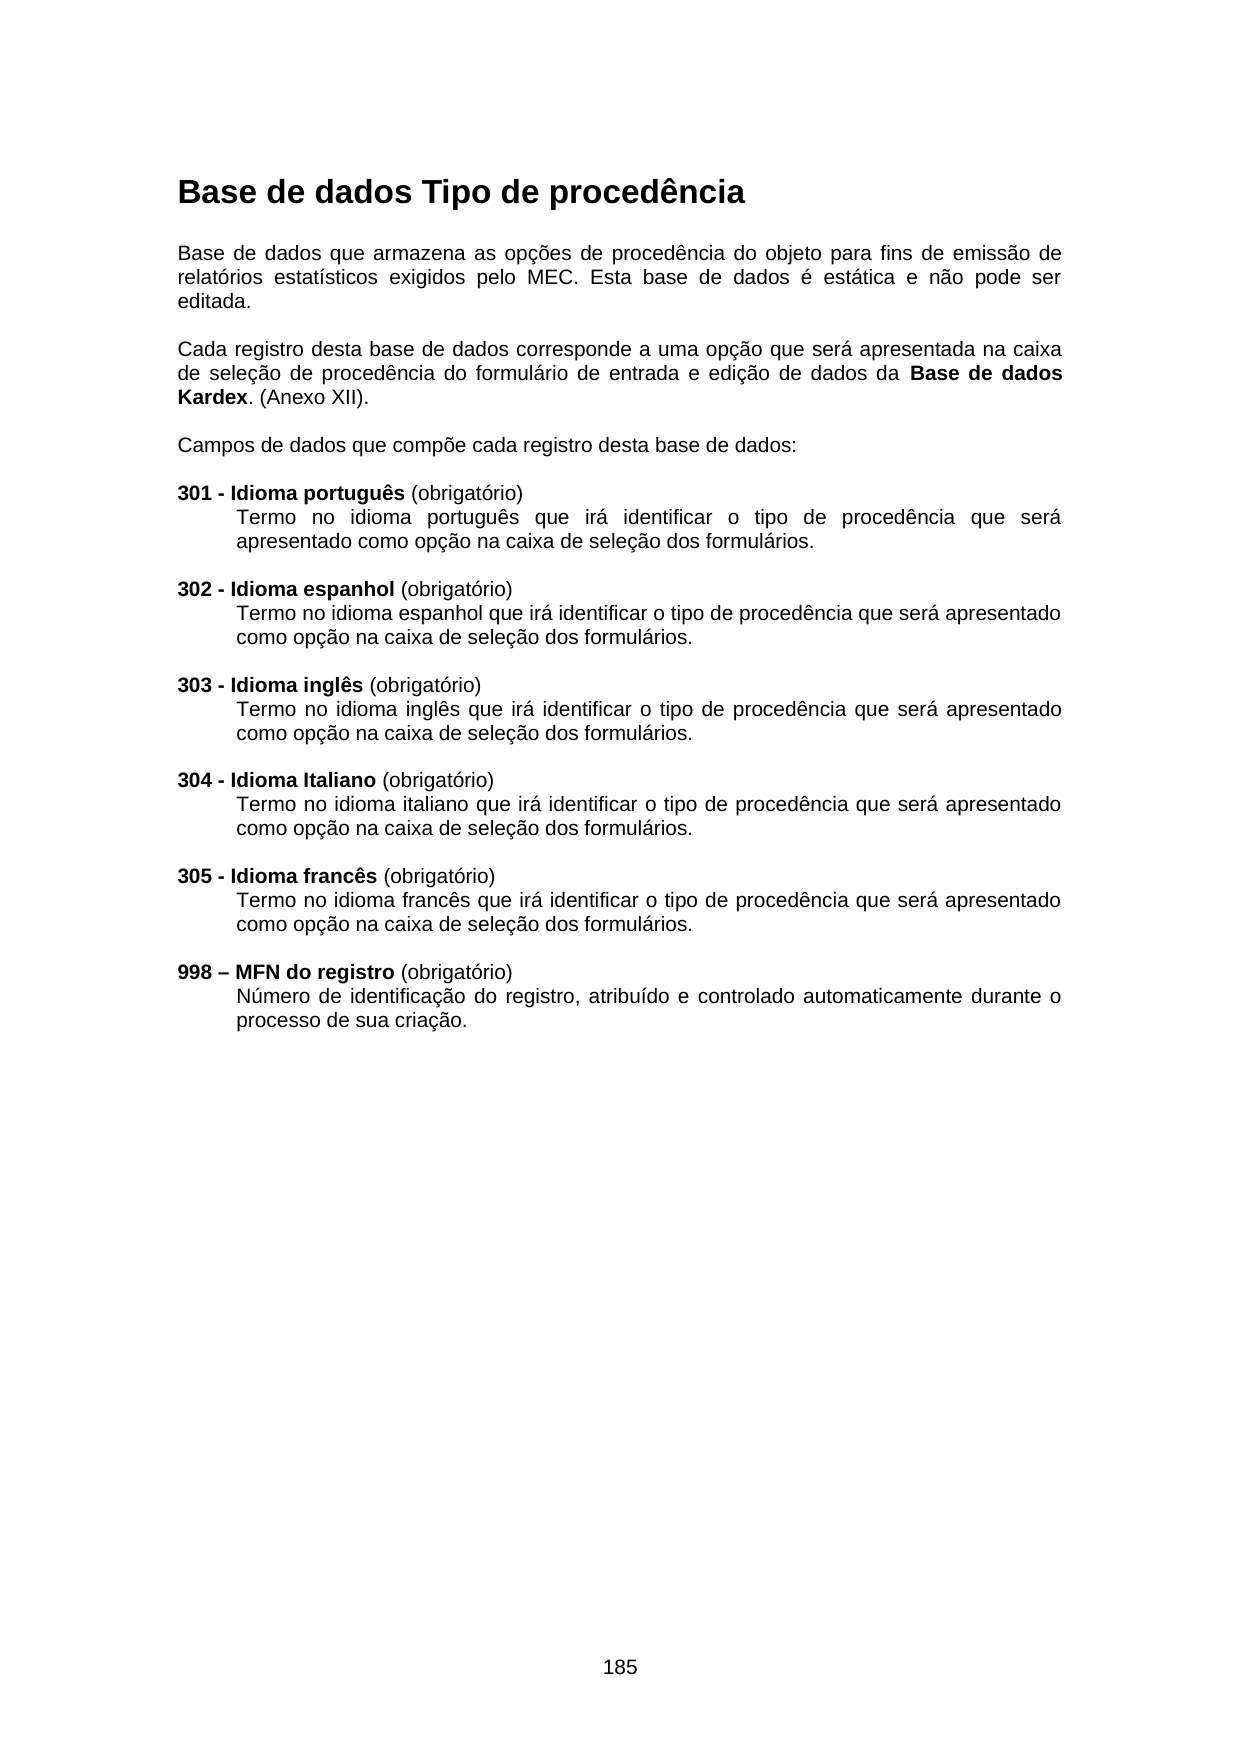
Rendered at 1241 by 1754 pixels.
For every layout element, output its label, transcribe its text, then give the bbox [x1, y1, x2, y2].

text 998 – MFN do registro (obrigatório) [177, 960, 1063, 984]
text Termo no idioma italiano que irá identificar o tipo de procedência que será apresentado como opção na caixa de seleção dos formulários. [236, 792, 1063, 840]
text Base de dados que armazena as opções de procedência do objeto para fins de emissão de relatórios estatísticos exigidos pelo MEC. Esta base de dados é estática e não pode ser editada. [177, 241, 1063, 313]
text 303 - Idioma inglês (obrigatório) [177, 672, 1063, 696]
text Termo no idioma português que irá identificar o tipo de procedência que será apresentado como opção na caixa de seleção dos formulários. [236, 505, 1063, 553]
subtitle Base de dados Tipo de procedência [177, 173, 1063, 211]
text 304 - Idioma Italiano (obrigatório) [177, 768, 1063, 792]
text 302 - Idioma espanhol (obrigatório) [177, 577, 1063, 601]
text Termo no idioma inglês que irá identificar o tipo de procedência que será apresentado como opção na caixa de seleção dos formulários. [236, 696, 1063, 744]
text Campos de dados que compõe cada registro desta base de dados: [177, 433, 1063, 457]
text 305 - Idioma francês (obrigatório) [177, 864, 1063, 888]
text Cada registro desta base de dados corresponde a uma opção que será apresentada na caixa de seleção de procedência do formulário de entrada e edição de dados da Base de dados Kardex. (Anexo XII). [177, 337, 1063, 409]
text Termo no idioma espanhol que irá identificar o tipo de procedência que será apresentado como opção na caixa de seleção dos formulários. [236, 601, 1063, 648]
text Termo no idioma francês que irá identificar o tipo de procedência que será apresentado como opção na caixa de seleção dos formulários. [236, 888, 1063, 936]
text Número de identificação do registro, atribuído e controlado automaticamente durante o processo de sua criação. [236, 984, 1063, 1032]
text 301 - Idioma português (obrigatório) [177, 481, 1063, 505]
